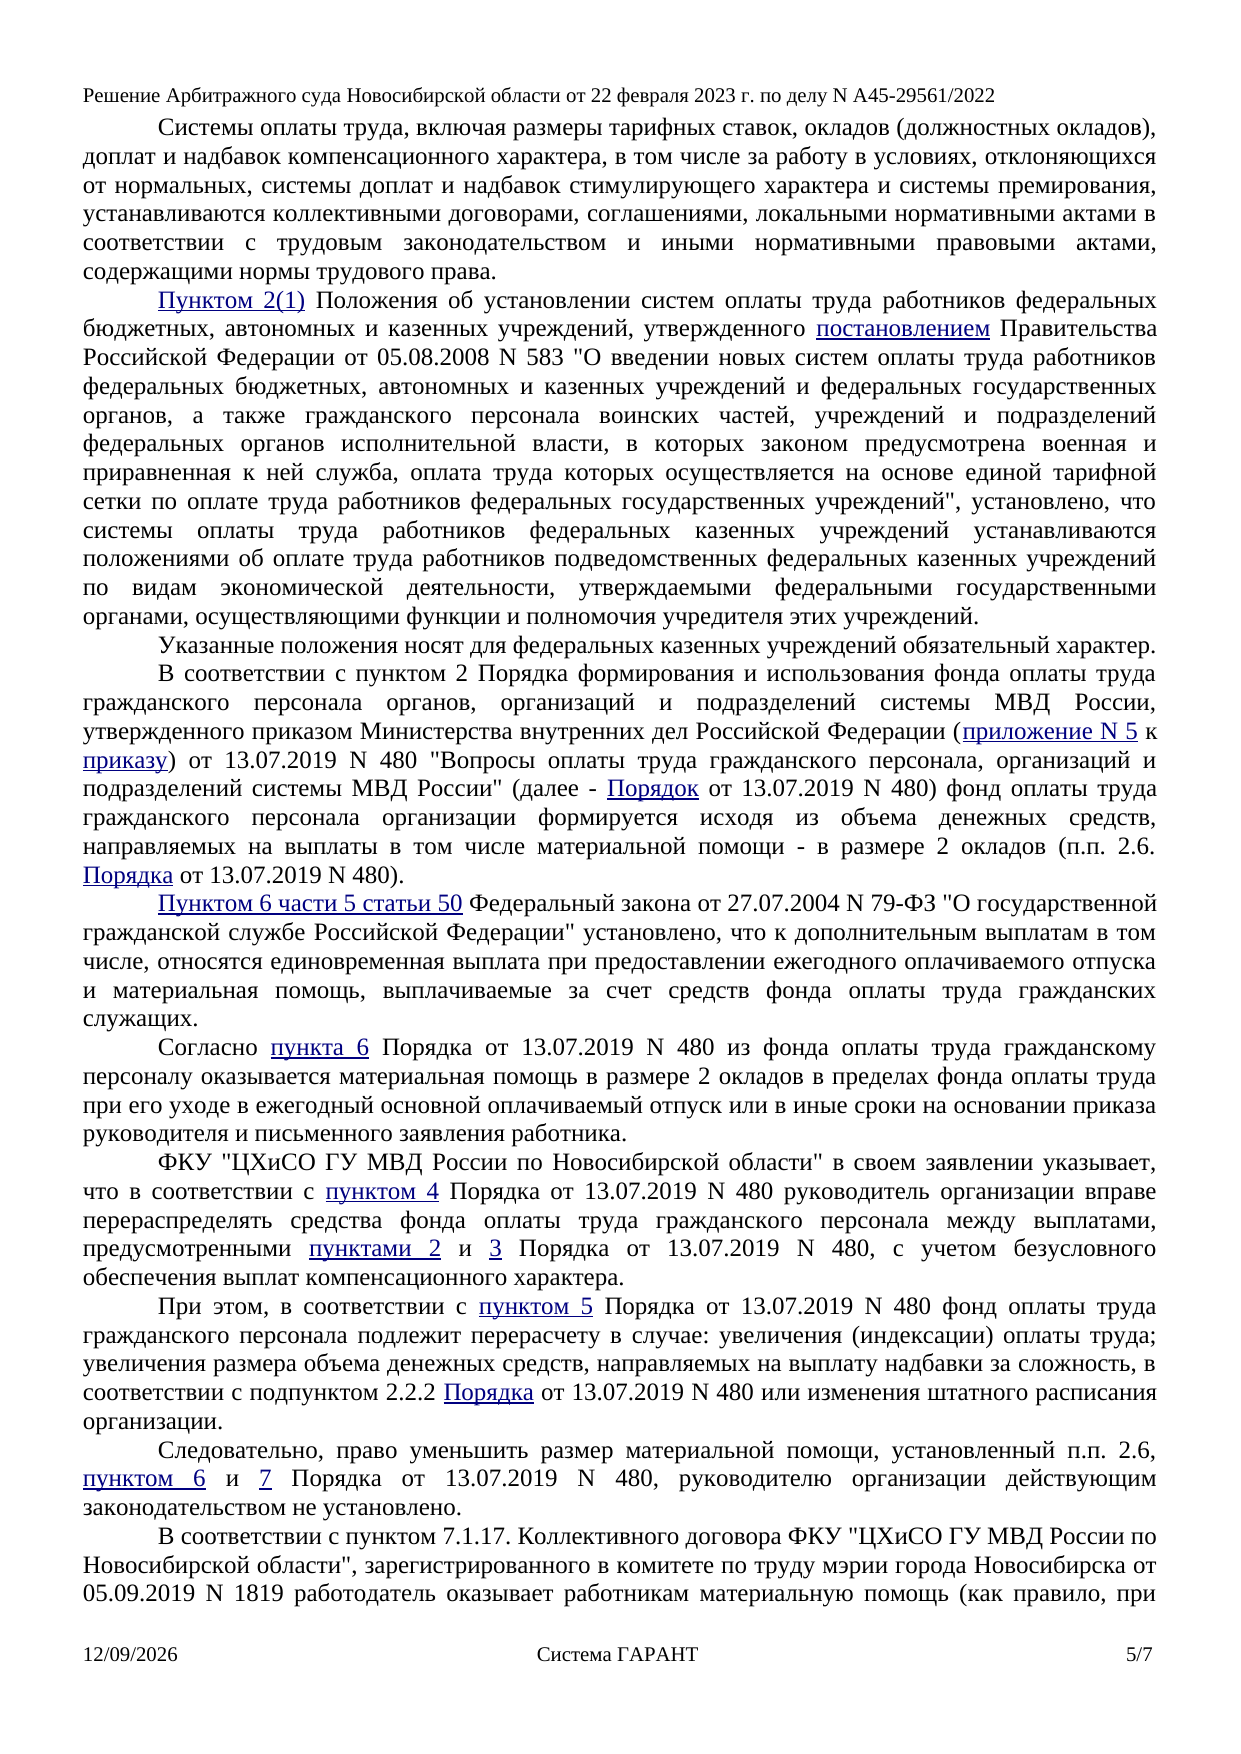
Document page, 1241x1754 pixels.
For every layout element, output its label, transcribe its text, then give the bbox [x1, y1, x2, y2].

text В соответствии с пунктом 2 Порядка формирования и использования фонда оплаты труда гражданского персонала органов, организаций и подразделений системы МВД России, утвержденного приказом Министерства внутренних дел Российской Федерации (приложение N 5 к приказу) от 13.07.2019 N 480 "Вопросы оплаты труда гражданского персонала, организаций и подразделений системы МВД России" (далее - Порядок от 13.07.2019 N 480) фонд оплаты труда гражданского персонала организации формируется исходя из объема денежных средств, направляемых на выплаты в том числе материальной помощи - в размере 2 окладов (п.п. 2.6. Порядка от 13.07.2019 N 480). [83, 658, 1157, 888]
text Пунктом 6 части 5 статьи 50 Федеральный закона от 27.07.2004 N 79-ФЗ "О государственной гражданской службе Российской Федерации" установлено, что к дополнительным выплатам в том числе, относятся единовременная выплата при предоставлении ежегодного оплачиваемого отпуска и материальная помощь, выплачиваемые за счет средств фонда оплаты труда гражданских служащих. [83, 888, 1157, 1032]
text Системы оплаты труда, включая размеры тарифных ставок, окладов (должностных окладов), доплат и надбавок компенсационного характера, в том числе за работу в условиях, отклоняющихся от нормальных, системы доплат и надбавок стимулирующего характера и системы премирования, устанавливаются коллективными договорами, соглашениями, локальными нормативными актами в соответствии с трудовым законодательством и иными нормативными правовыми актами, содержащими нормы трудового права. [83, 112, 1157, 285]
text Пунктом 2(1) Положения об установлении систем оплаты труда работников федеральных бюджетных, автономных и казенных учреждений, утвержденного постановлением Правительства Российской Федерации от 05.08.2008 N 583 "О введении новых систем оплаты труда работников федеральных бюджетных, автономных и казенных учреждений и федеральных государственных органов, а также гражданского персонала воинских частей, учреждений и подразделений федеральных органов исполнительной власти, в которых законом предусмотрена военная и приравненная к ней служба, оплата труда которых осуществляется на основе единой тарифной сетки по оплате труда работников федеральных государственных учреждений", установлено, что системы оплаты труда работников федеральных казенных учреждений устанавливаются положениями об оплате труда работников подведомственных федеральных казенных учреждений по видам экономической деятельности, утверждаемыми федеральными государственными органами, осуществляющими функции и полномочия учредителя этих учреждений. [83, 285, 1157, 630]
text Согласно пункта 6 Порядка от 13.07.2019 N 480 из фонда оплаты труда гражданскому персоналу оказывается материальная помощь в размере 2 окладов в пределах фонда оплаты труда при его уходе в ежегодный основной оплачиваемый отпуск или в иные сроки на основании приказа руководителя и письменного заявления работника. [83, 1032, 1157, 1147]
text При этом, в соответствии с пунктом 5 Порядка от 13.07.2019 N 480 фонд оплаты труда гражданского персонала подлежит перерасчету в случае: увеличения (индексации) оплаты труда; увеличения размера объема денежных средств, направляемых на выплату надбавки за сложность, в соответствии с подпунктом 2.2.2 Порядка от 13.07.2019 N 480 или изменения штатного расписания организации. [83, 1291, 1157, 1435]
text Следовательно, право уменьшить размер материальной помощи, установленный п.п. 2.6, пунктом 6 и 7 Порядка от 13.07.2019 N 480, руководителю организации действующим законодательством не установлено. [83, 1435, 1157, 1521]
text В соответствии с пунктом 7.1.17. Коллективного договора ФКУ "ЦХиСО ГУ МВД России по Новосибирской области", зарегистрированного в комитете по труду мэрии города Новосибирска от 05.09.2019 N 1819 работодатель оказывает работникам материальную помощь (как правило, при [83, 1521, 1157, 1607]
text ФКУ "ЦХиСО ГУ МВД России по Новосибирской области" в своем заявлении указывает, что в соответствии с пунктом 4 Порядка от 13.07.2019 N 480 руководитель организации вправе перераспределять средства фонда оплаты труда гражданского персонала между выплатами, предусмотренными пунктами 2 и 3 Порядка от 13.07.2019 N 480, с учетом безусловного обеспечения выплат компенсационного характера. [83, 1147, 1157, 1291]
text Указанные положения носят для федеральных казенных учреждений обязательный характер. [83, 630, 1157, 658]
